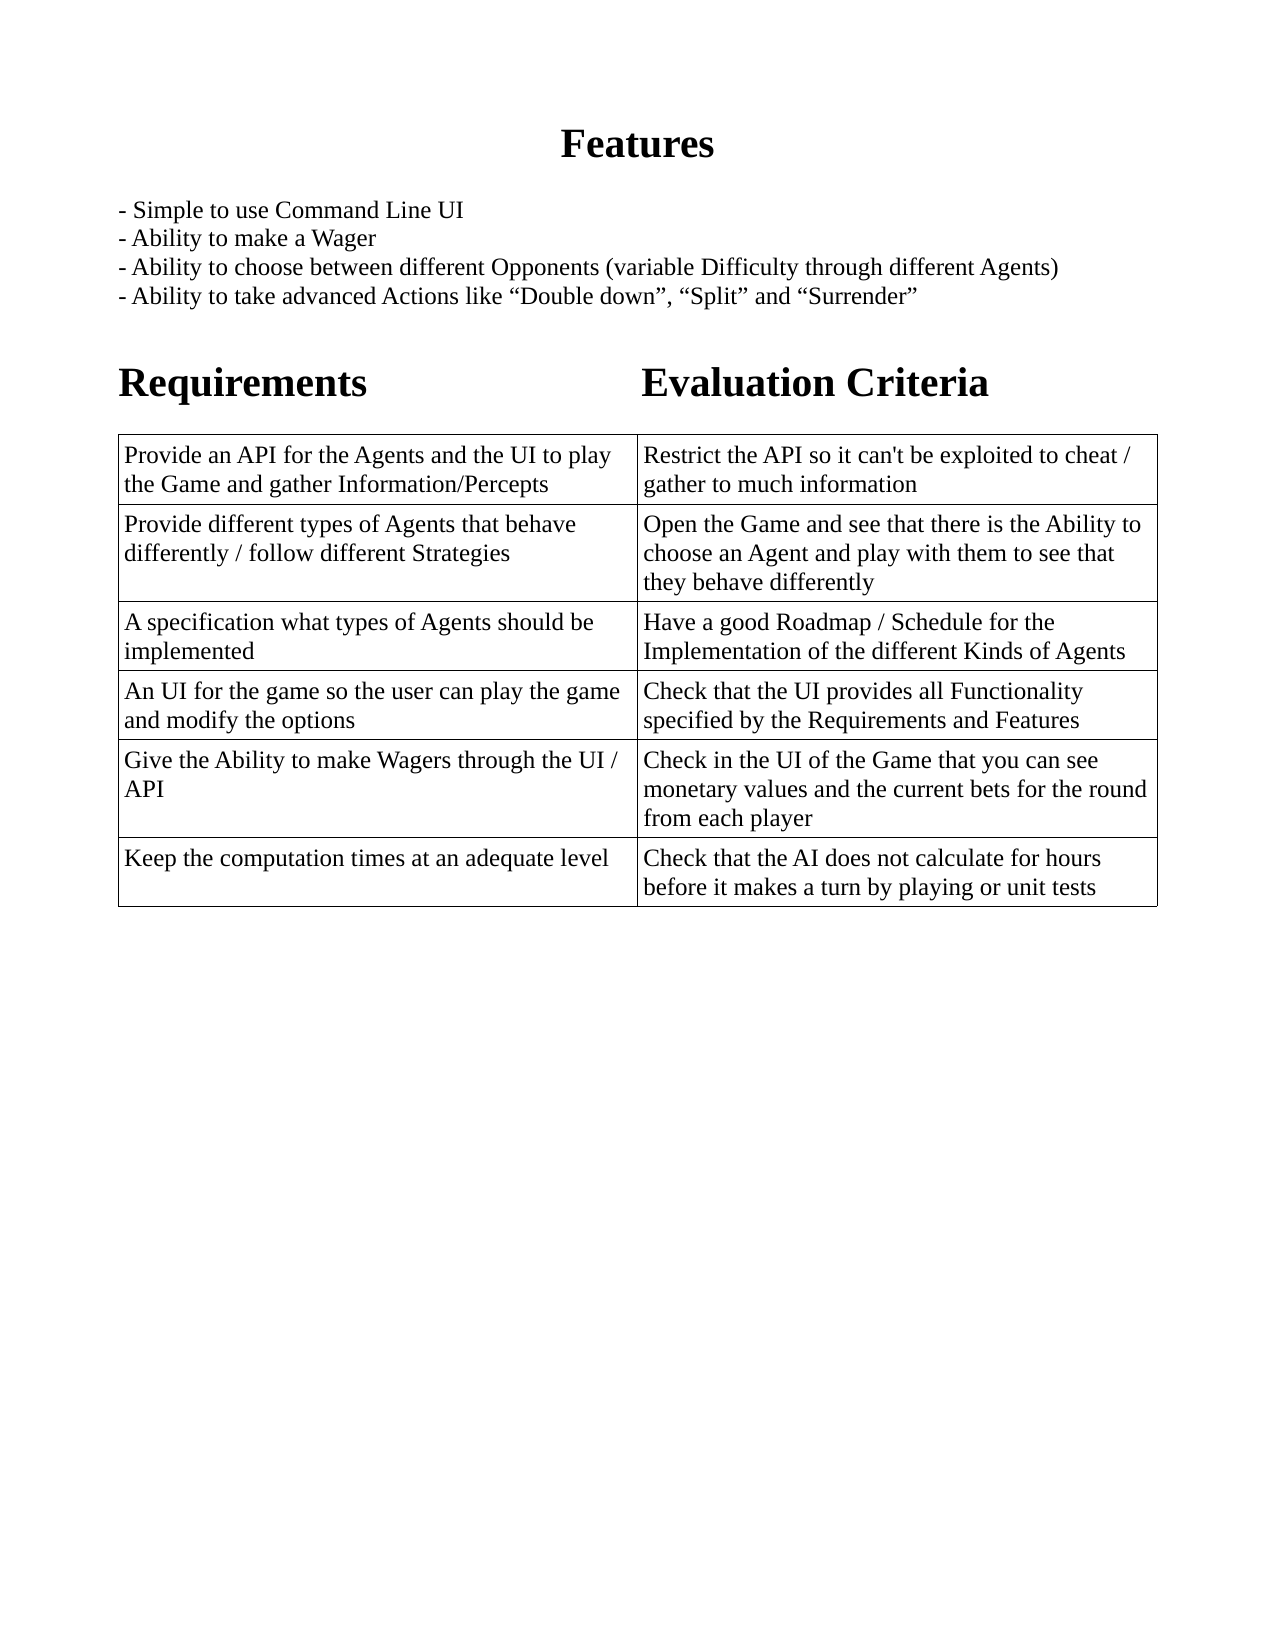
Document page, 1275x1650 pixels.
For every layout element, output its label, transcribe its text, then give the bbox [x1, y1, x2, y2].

table_cell An UI for the game so the user can play the game and modify the options [119, 671, 637, 739]
table_cell Check that the AI does not calculate for hours before it makes a turn by playing or unit tests [638, 838, 1157, 906]
table_cell Check in the UI of the Game that you can see monetary values and the current bets for the round from each player [638, 740, 1157, 837]
table_cell Check that the UI provides all Functionality specified by the Requirements and Features [638, 671, 1157, 739]
table_cell Have a good Roadmap / Schedule for the Implementation of the different Kinds of Agents [638, 602, 1157, 670]
text - Ability to choose between different Opponents (variable Difficulty through different Agents) [118, 252, 1157, 281]
text - Ability to take advanced Actions like “Double down”, “Split” and “Surrender” [118, 281, 1157, 310]
table_header Restrict the API so it can't be exploited to cheat / gather to much information [638, 435, 1157, 503]
table_cell Give the Ability to make Wagers through the UI / API [119, 740, 637, 837]
table_cell Provide different types of Agents that behave differently / follow different Strategies [119, 505, 637, 601]
text - Simple to use Command Line UI [118, 195, 1157, 223]
text - Ability to make a Wager [118, 223, 1157, 252]
table_cell Open the Game and see that there is the Ability to choose an Agent and play with them to see that they behave differently [638, 505, 1157, 601]
table_cell Keep the computation times at an adequate level [119, 838, 637, 906]
table_header Provide an API for the Agents and the UI to play the Game and gather Information/Percepts [119, 435, 637, 503]
table_cell A specification what types of Agents should be implemented [119, 602, 637, 670]
text Requirements Evaluation Criteria [118, 358, 1157, 406]
text Features [118, 118, 1157, 166]
